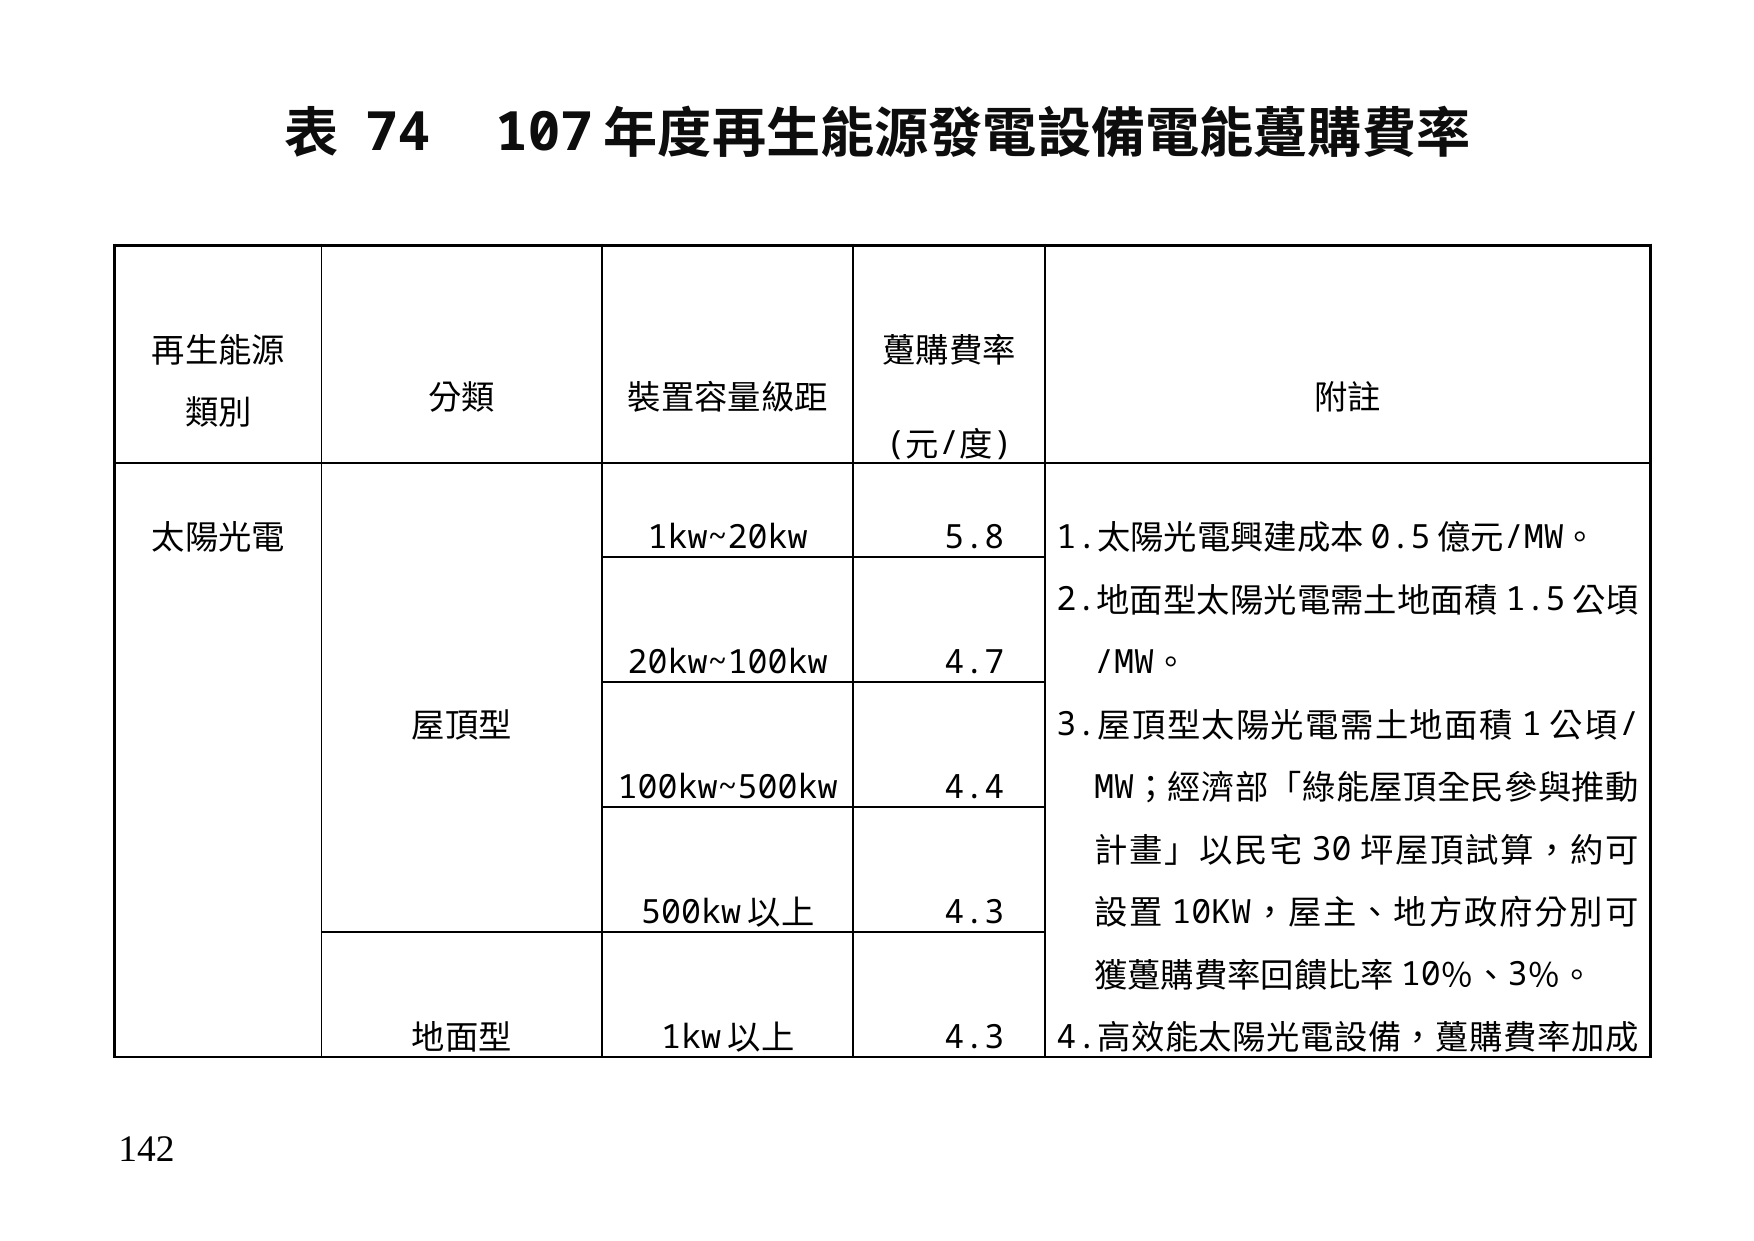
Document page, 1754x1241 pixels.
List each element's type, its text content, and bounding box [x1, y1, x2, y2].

table_header 再生能源 類別 [116, 247, 321, 462]
table_cell 1.太陽光電興建成本0.5億元/MW。 2.地面型太陽光電需土地面積1.5公頃/MW。 3.屋頂型太陽光電需土地面積1公頃/MW；經濟部「綠能屋頂全民參與推動計畫」以民宅30坪屋頂試算，約可設置10KW，屋主、地方政府分別可獲躉購費率回饋比率10％、3％。 4.高效能太陽光電設備，躉購費率加成 [1046, 464, 1649, 1056]
table_header 分類 [322, 247, 601, 462]
table_cell 4.3 [854, 808, 1044, 931]
table_cell 20kw~100kw [603, 558, 852, 681]
table_cell 4.7 [854, 558, 1044, 681]
table_header 躉購費率 (元/度) [854, 247, 1044, 462]
text 表 74 107年度再生能源發電設備電能躉購費率 [118, 56, 1636, 181]
table_header 附註 [1046, 247, 1649, 462]
table_header 裝置容量級距 [603, 247, 852, 462]
table_cell 500kw以上 [603, 808, 852, 931]
table_cell 地面型 [322, 933, 601, 1056]
table_cell 4.4 [854, 683, 1044, 806]
table_cell 100kw~500kw [603, 683, 852, 806]
table_cell 5.8 [854, 464, 1044, 556]
table_cell 屋頂型 [322, 464, 601, 931]
table_cell 4.3 [854, 933, 1044, 1056]
table_cell 1kw~20kw [603, 464, 852, 556]
table_cell 太陽光電 [116, 464, 321, 1056]
table_cell 1kw以上 [603, 933, 852, 1056]
